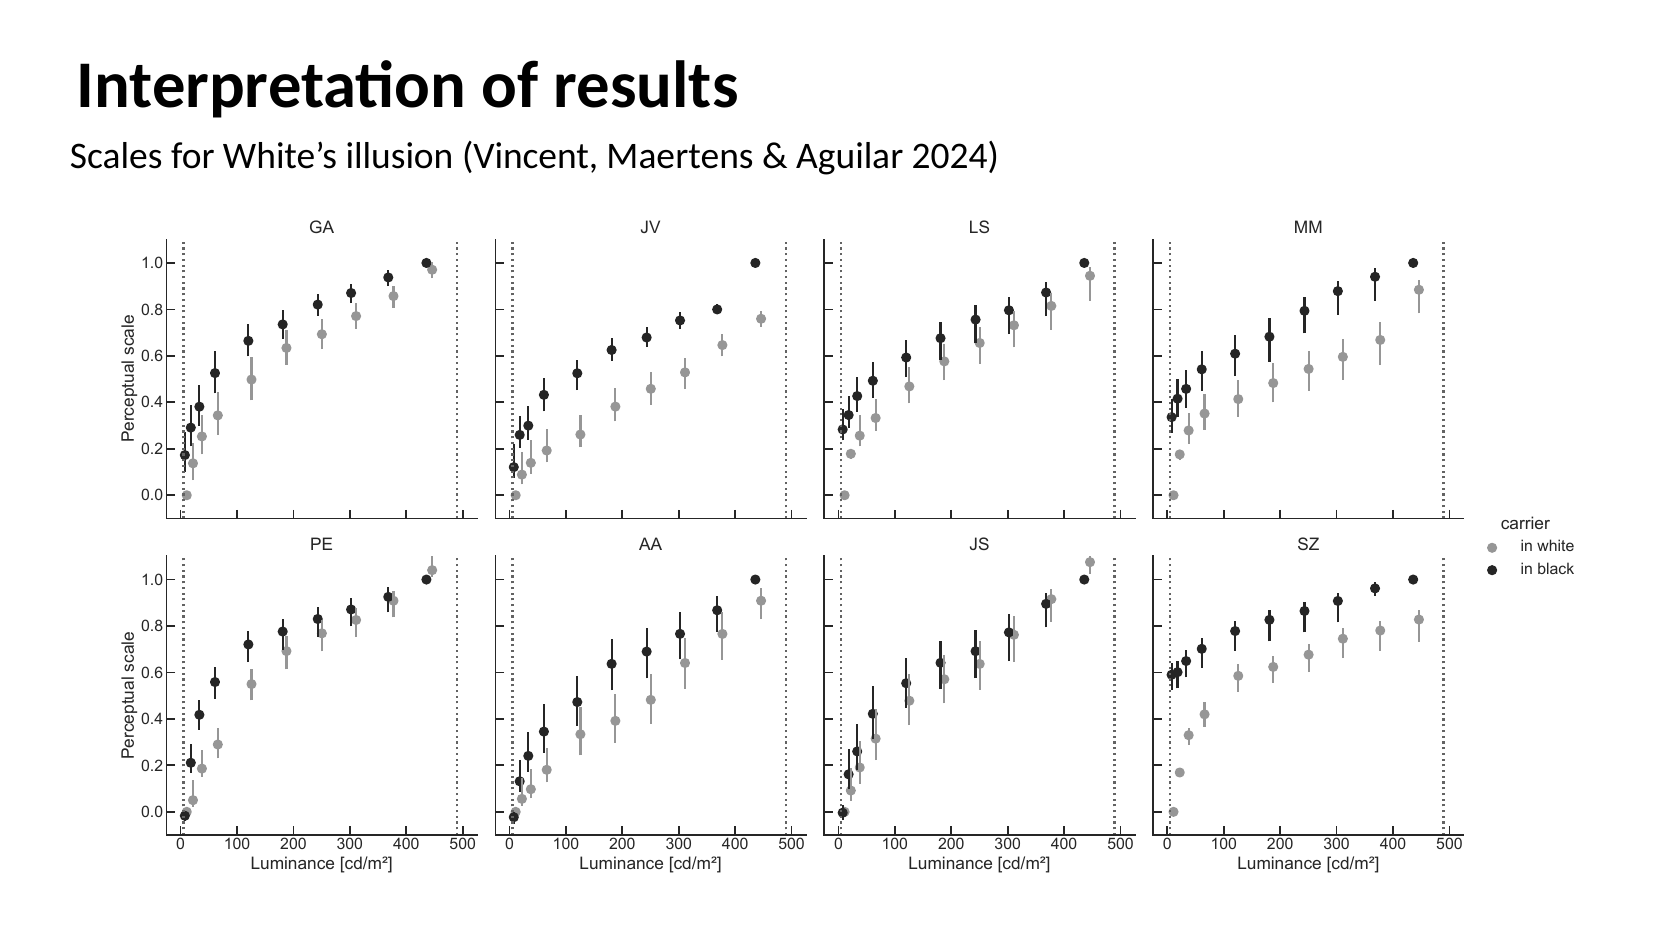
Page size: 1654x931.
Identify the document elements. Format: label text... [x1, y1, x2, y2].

text_box Scales for White’s illusion (Vincent, Maertens & Aguilar 2024) [55, 132, 1501, 186]
picture [114, 214, 1589, 880]
title Interpretation of results [76, 13, 1565, 169]
